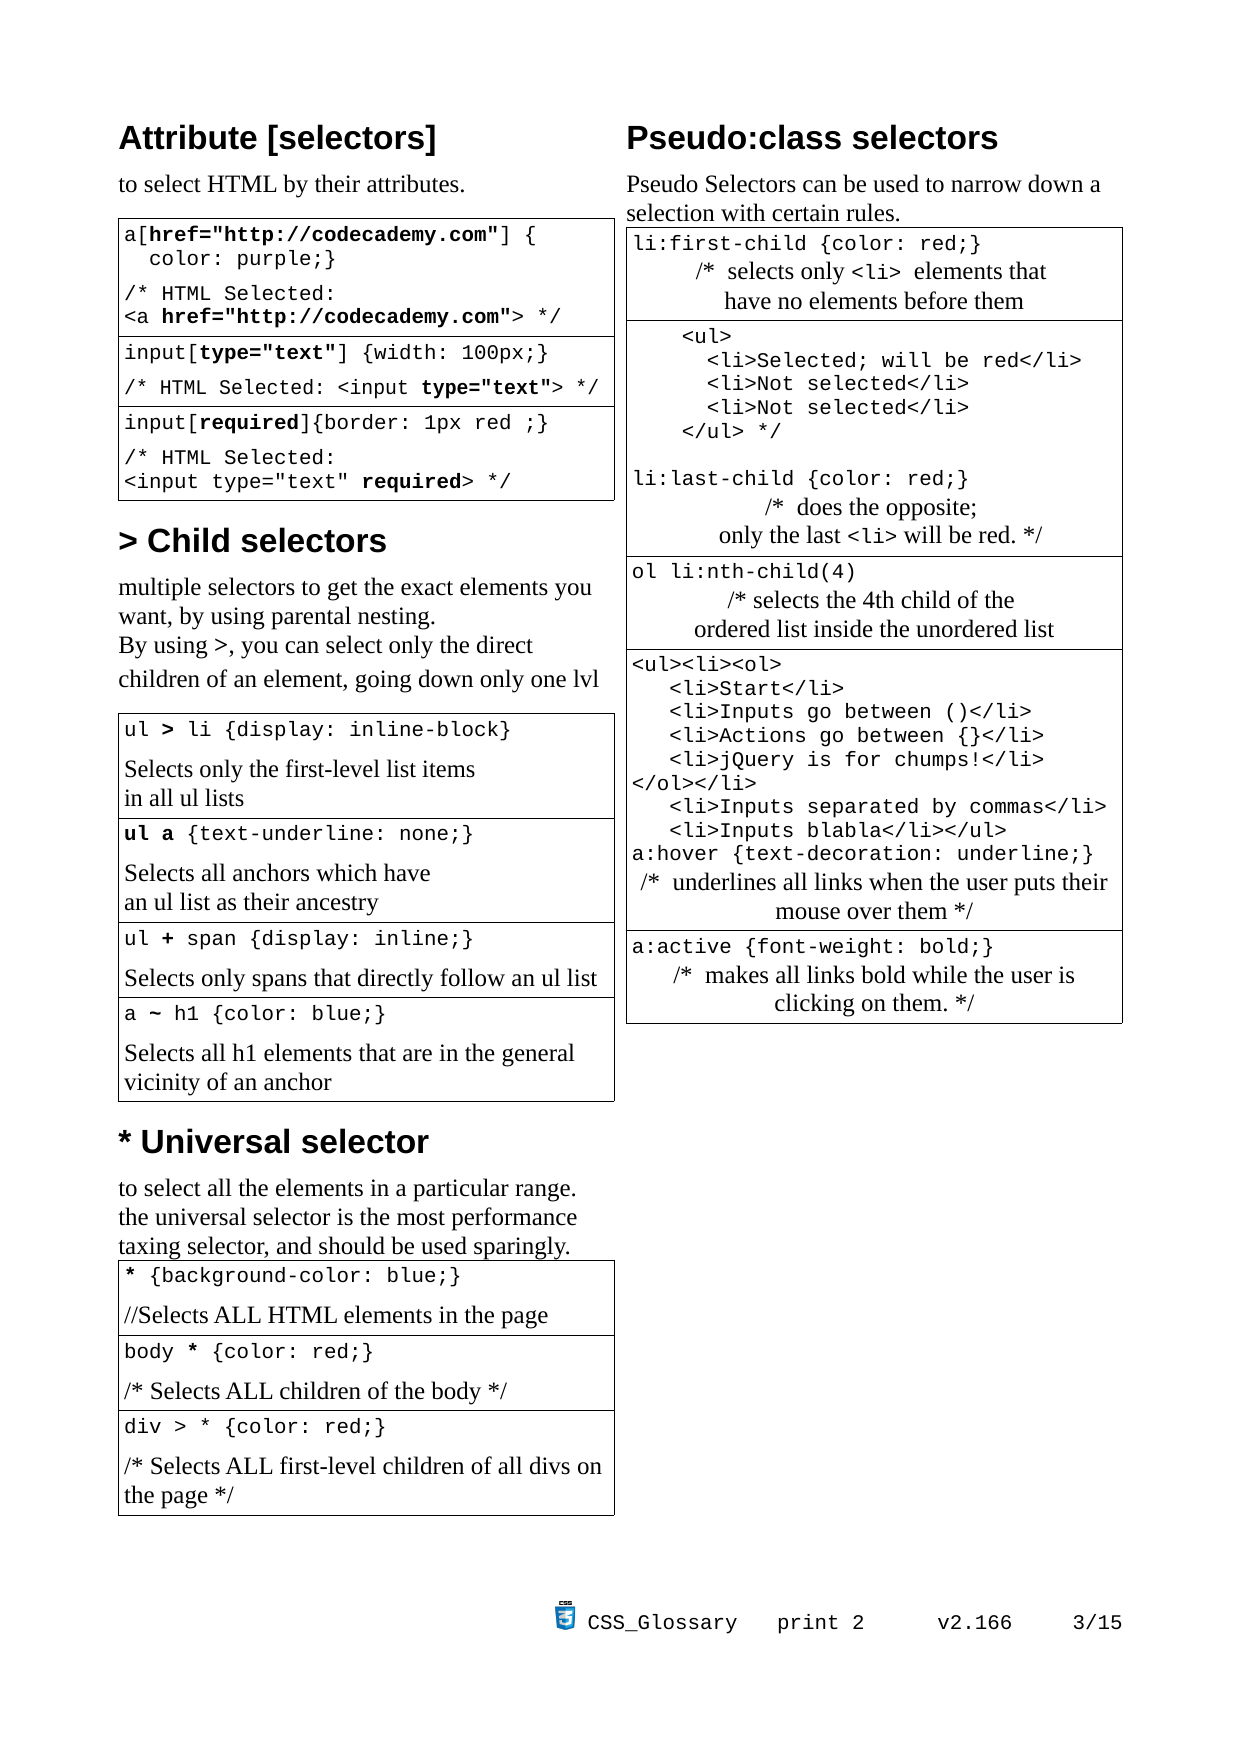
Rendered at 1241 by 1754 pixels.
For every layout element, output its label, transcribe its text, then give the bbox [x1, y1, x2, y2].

table_cell /* Selects ALL first-level children of all divs on the page */ [119, 1446, 614, 1514]
table_cell a:active {font-weight: bold;} /* makes all links bold while the user is clicking on them. */ [627, 931, 1122, 1023]
text the universal selector is the most performance taxing selector, and should be used sparingly. [118, 1202, 614, 1259]
table_cell Selects all anchors which have an ul list as their ancestry [119, 853, 614, 922]
table_header li:first-child {color: red;} /* selects only <li> elements that have no elements before them [627, 228, 1122, 320]
table_header ul > li {display: inline-block} [119, 714, 614, 748]
text Pseudo Selectors can be used to narrow down a selection with certain rules. [626, 169, 1122, 227]
subtitle Pseudo:class selectors [626, 118, 1122, 157]
table_cell a ~ h1 {color: blue;} [119, 998, 614, 1032]
text to select all the elements in a particular range. [118, 1173, 614, 1202]
table_cell Selects only the first-level list items in all ul lists [119, 749, 614, 817]
text multiple selectors to get the exact elements you want, by using parental nesting. [118, 572, 614, 630]
picture [555, 1601, 575, 1630]
table_cell //Selects ALL HTML elements in the page [119, 1295, 614, 1335]
table_cell body * {color: red;} [119, 1336, 614, 1370]
table_cell /* Selects ALL children of the body */ [119, 1370, 614, 1410]
subtitle * Universal selector [118, 1122, 614, 1161]
table_cell /* HTML Selected: <input type="text" required> */ [119, 441, 614, 500]
table_cell <ul> <li>Selected; will be red</li> <li>Not selected</li> <li>Not selected</li> </ul> */ li:last-child {color: red;} /* does the opposite; only the last <li> will be red. */ [627, 321, 1122, 556]
table_cell input[type="text"] {width: 100px;} [119, 337, 614, 371]
subtitle Attribute [selectors] [118, 118, 614, 157]
text to select HTML by their attributes. [118, 169, 614, 198]
table_cell ul a {text-underline: none;} [119, 819, 614, 853]
table_cell <ul><li><ol> <li>Start</li> <li>Inputs go between ()</li> <li>Actions go between {}</li> <li>jQuery is for chumps!</li> </ol></li> <li>Inputs separated by commas</li> <li>Inputs blabla</li></ul> a:hover {text-decoration: underline;} /* underlines all links when the user puts their mouse over them */ [627, 650, 1122, 930]
text By using >, you can select only the direct children of an element, going down only one lvl [118, 630, 614, 693]
table_cell Selects all h1 elements that are in the general vicinity of an anchor [119, 1032, 614, 1101]
table_cell input[required]{border: 1px red ;} [119, 407, 614, 441]
table_header a[href="http://codecademy.com"] { color: purple;} [119, 219, 614, 277]
table_header * {background-color: blue;} [119, 1261, 614, 1295]
table_cell ol li:nth-child(4) /* selects the 4th child of the ordered list inside the unordered list [627, 557, 1122, 648]
table_cell /* HTML Selected: <input type="text"> */ [119, 371, 614, 406]
table_cell /* HTML Selected: <a href="http://codecademy.com"> */ [119, 277, 614, 336]
table_cell Selects only spans that directly follow an ul list [119, 957, 614, 997]
subtitle > Child selectors [59, 521, 614, 560]
table_cell div > * {color: red;} [119, 1411, 614, 1446]
table_cell ul + span {display: inline;} [119, 923, 614, 957]
